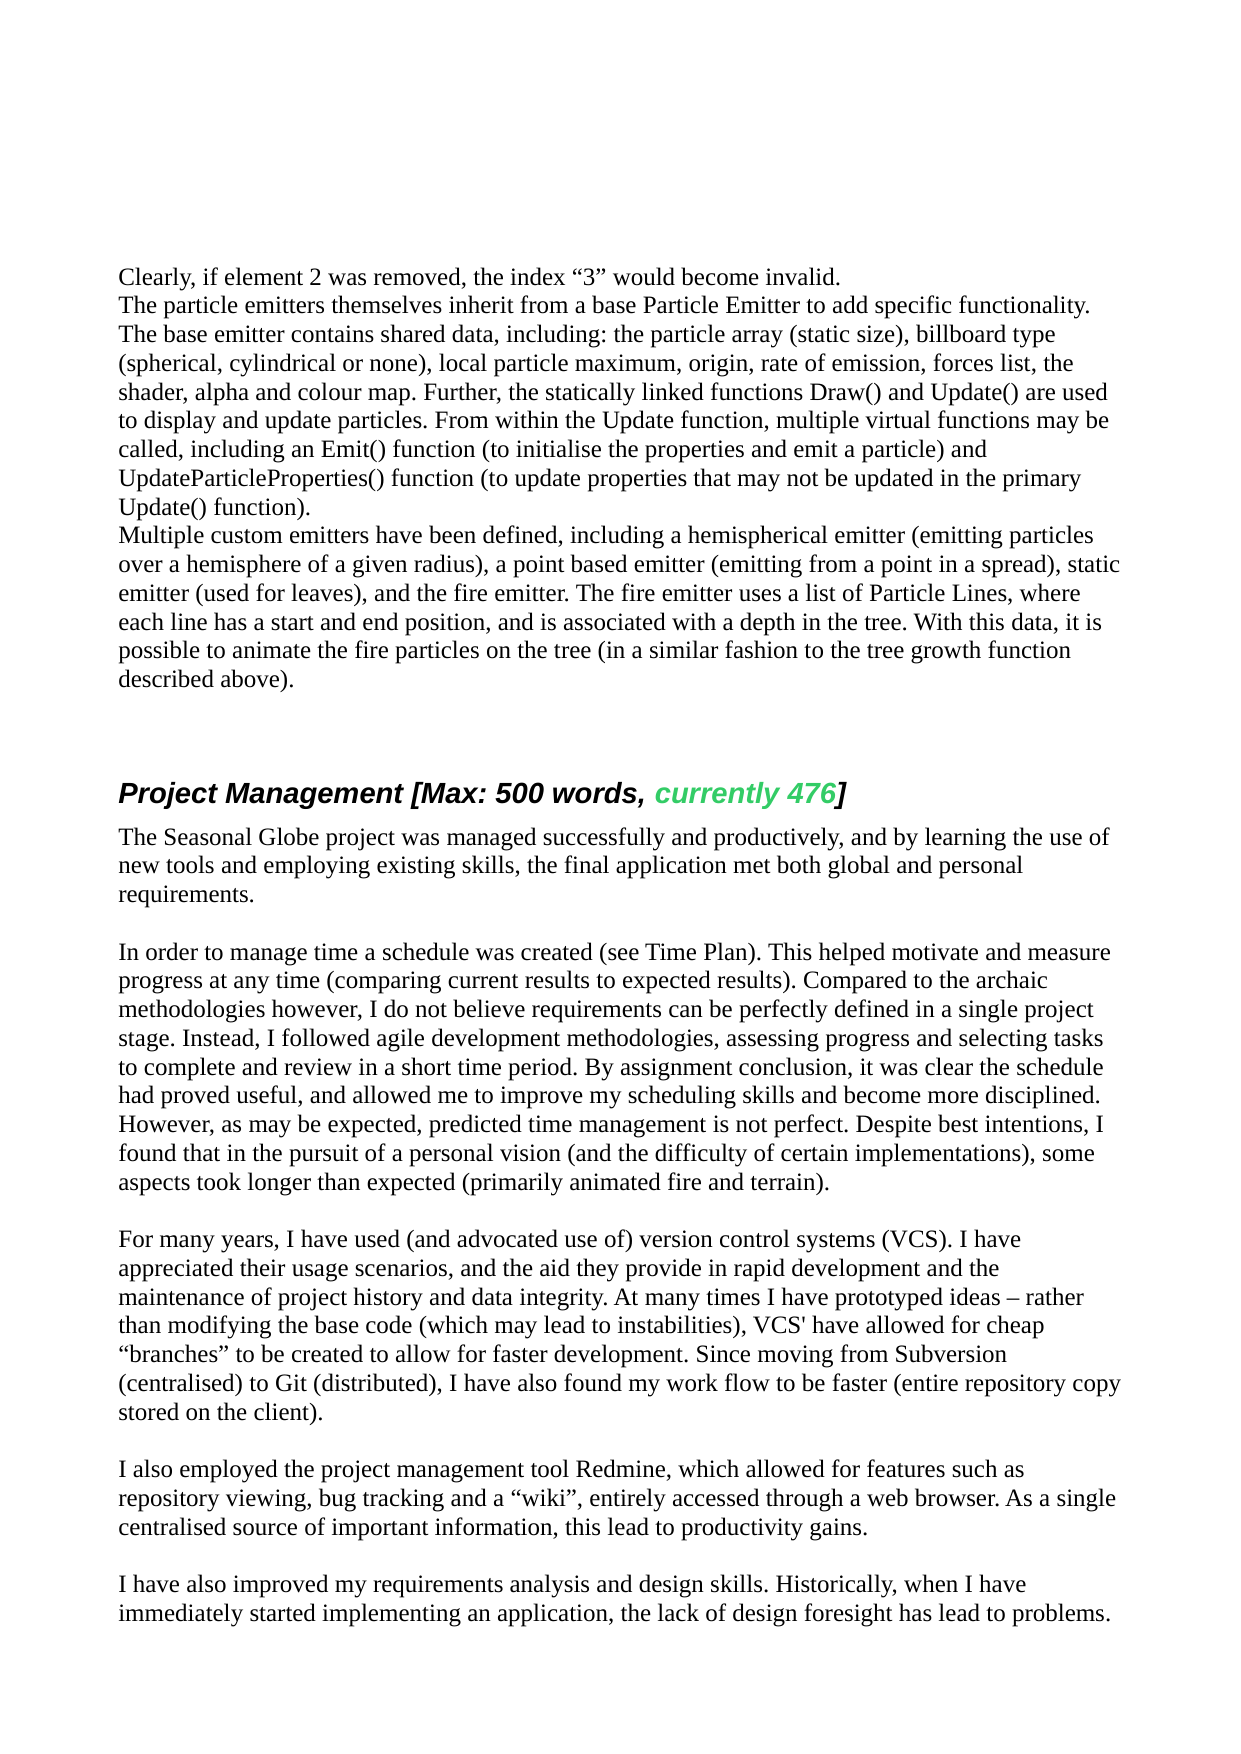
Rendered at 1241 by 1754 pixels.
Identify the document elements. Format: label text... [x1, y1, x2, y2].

text For many years, I have used (and advocated use of) version control systems (VCS). I have appreciated their usage scenarios, and the aid they provide in rapid development and the maintenance of project history and data integrity. At many times I have prototyped ideas – rather than modifying the base code (which may lead to instabilities), VCS' have allowed for cheap “branches” to be created to allow for faster development. Since moving from Subversion (centralised) to Git (distributed), I have also found my work flow to be faster (entire repository copy stored on the client). [118, 1224, 1122, 1425]
text In order to manage time a schedule was created (see Time Plan). This helped motivate and measure progress at any time (comparing current results to expected results). Compared to the archaic methodologies however, I do not believe requirements can be perfectly defined in a single project stage. Instead, I followed agile development methodologies, assessing progress and selecting tasks to complete and review in a short time period. By assignment conclusion, it was clear the schedule had proved useful, and allowed me to improve my scheduling skills and become more disciplined. However, as may be expected, predicted time management is not perfect. Despite best intentions, I found that in the pursuit of a personal vision (and the difficulty of certain implementations), some aspects took longer than expected (primarily animated fire and terrain). [118, 937, 1122, 1195]
text The particle emitters themselves inherit from a base Particle Emitter to add specific functionality. The base emitter contains shared data, including: the particle array (static size), billboard type (spherical, cylindrical or none), local particle maximum, origin, rate of emission, forces list, the shader, alpha and colour map. Further, the statically linked functions Draw() and Update() are used to display and update particles. From within the Update function, multiple virtual functions may be called, including an Emit() function (to initialise the properties and emit a particle) and UpdateParticleProperties() function (to update properties that may not be updated in the primary Update() function). [118, 291, 1122, 521]
subtitle Project Management [Max: 500 words, currently 476] [118, 776, 1122, 809]
text The Seasonal Globe project was managed successfully and productively, and by learning the use of new tools and employing existing skills, the final application met both global and personal requirements. [118, 822, 1122, 908]
text Multiple custom emitters have been defined, including a hemispherical emitter (emitting particles over a hemisphere of a given radius), a point based emitter (emitting from a point in a spread), static emitter (used for leaves), and the fire emitter. The fire emitter uses a list of Particle Lines, where each line has a start and end position, and is associated with a depth in the tree. With this data, it is possible to animate the fire particles on the tree (in a similar fashion to the tree growth function described above). [118, 521, 1122, 693]
text Clearly, if element 2 was removed, the index “3” would become invalid. [118, 262, 1122, 291]
text I also employed the project management tool Redmine, which allowed for features such as repository viewing, bug tracking and a “wiki”, entirely accessed through a web browser. As a single centralised source of important information, this lead to productivity gains. [118, 1454, 1122, 1540]
text I have also improved my requirements analysis and design skills. Historically, when I have immediately started implementing an application, the lack of design foresight has lead to problems. [118, 1569, 1122, 1627]
